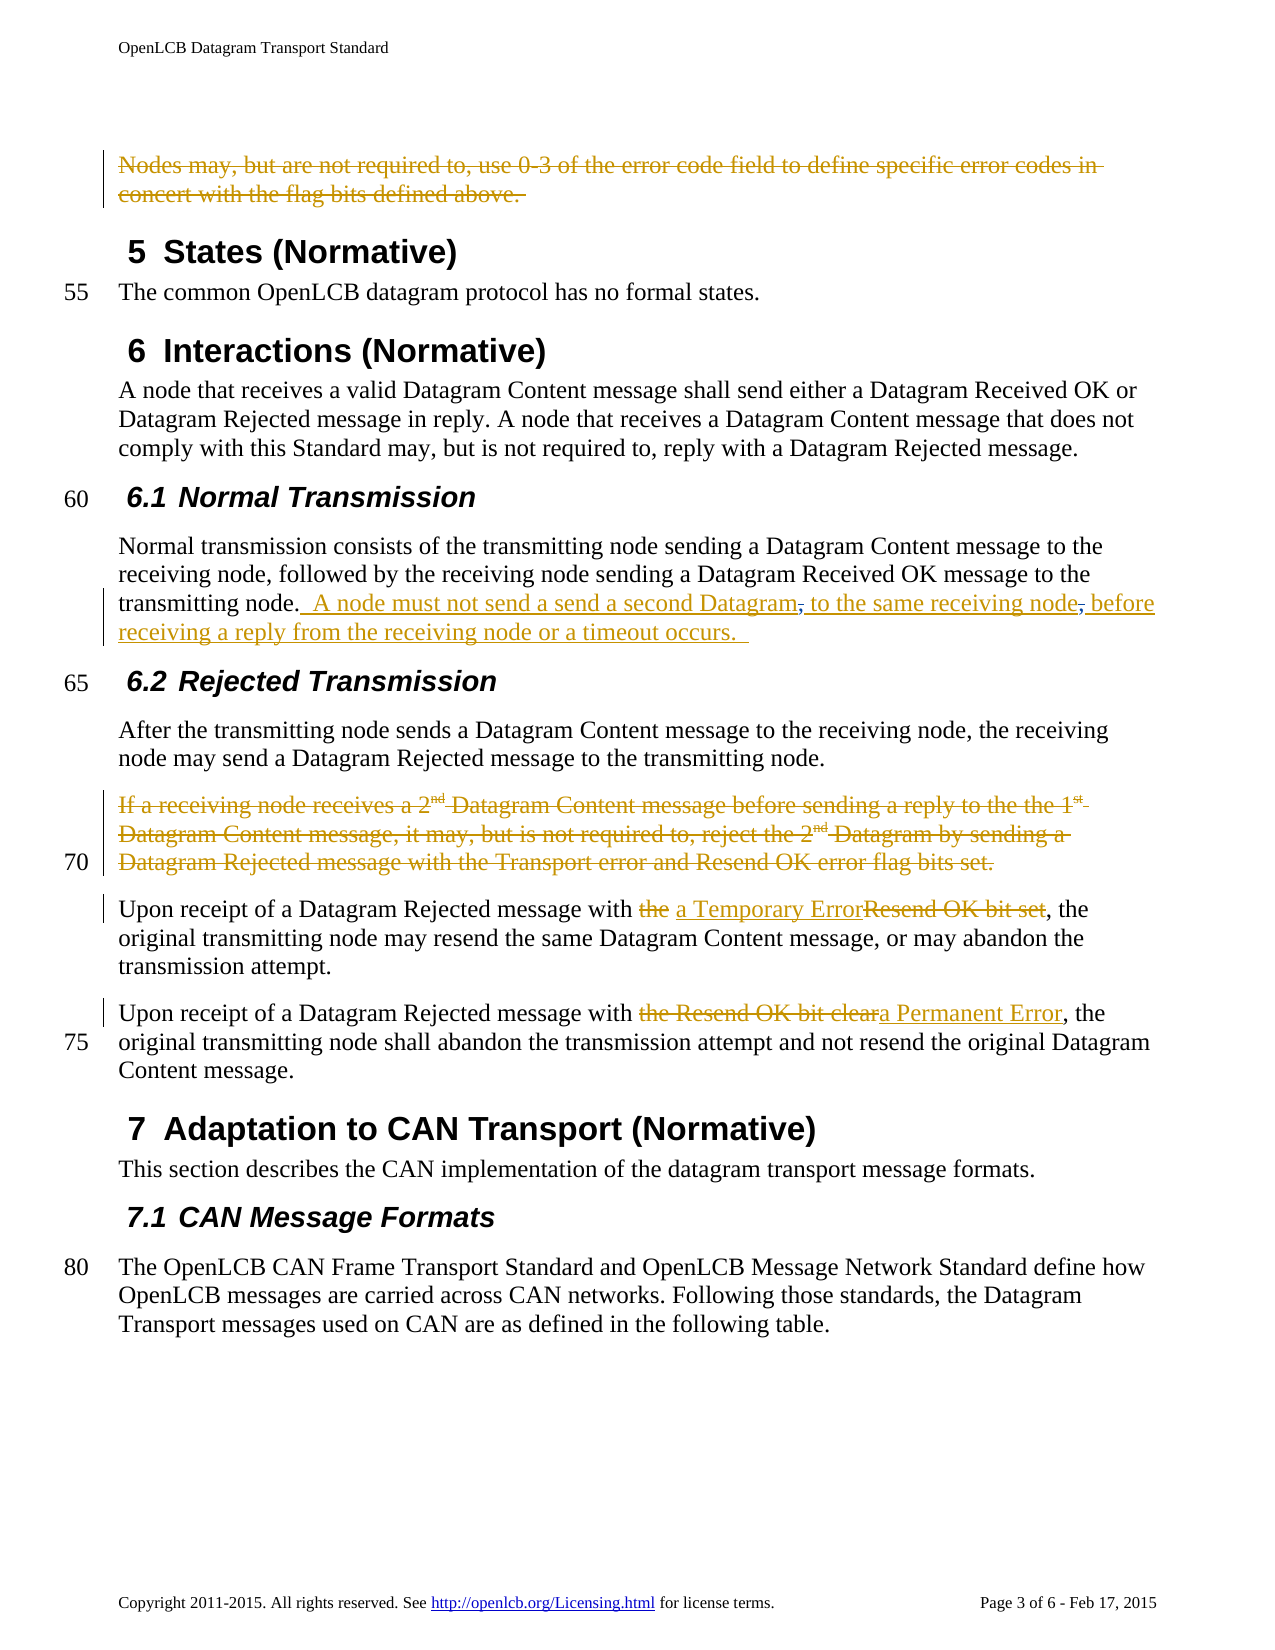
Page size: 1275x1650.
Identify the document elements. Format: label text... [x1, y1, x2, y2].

text The common OpenLCB datagram protocol has no formal states. [118, 277, 1157, 306]
subtitle Normal Transmission [118, 479, 1157, 513]
subtitle Rejected Transmission [118, 663, 1157, 697]
text A node that receives a valid Datagram Content message shall send either a Datagram Received OK or Datagram Rejected message in reply. A node that receives a Datagram Content message that does not comply with this Standard may, but is not required to, reply with a Datagram Rejected message. [118, 376, 1157, 462]
text Upon receipt of a Datagram Rejected message with a Permanent Error, the original transmitting node shall abandon the transmission attempt and not resend the original Datagram Content message. [118, 998, 1157, 1084]
text This section describes the CAN implementation of the datagram transport message formats. [118, 1154, 1157, 1183]
subtitle Adaptation to CAN Transport (Normative) [118, 1109, 1157, 1148]
subtitle States (Normative) [118, 232, 1157, 271]
text Upon receipt of a Datagram Rejected message with a Temporary Error, the original transmitting node may resend the same Datagram Content message, or may abandon the transmission attempt. [118, 894, 1157, 980]
text The OpenLCB CAN Frame Transport Standard and OpenLCB Message Network Standard define how OpenLCB messages are carried across CAN networks. Following those standards, the Datagram Transport messages used on CAN are as defined in the following table. [118, 1252, 1157, 1338]
text After the transmitting node sends a Datagram Content message to the receiving node, the receiving node may send a Datagram Rejected message to the transmitting node. [118, 715, 1157, 772]
text Normal transmission consists of the transmitting node sending a Datagram Content message to the receiving node, followed by the receiving node sending a Datagram Received OK message to the transmitting node. A node must not send a send a second Datagram to the same receiving node before receiving a reply from the receiving node or a timeout occurs. [118, 531, 1157, 646]
subtitle Interactions (Normative) [118, 331, 1157, 369]
subtitle CAN Message Formats [118, 1200, 1157, 1234]
